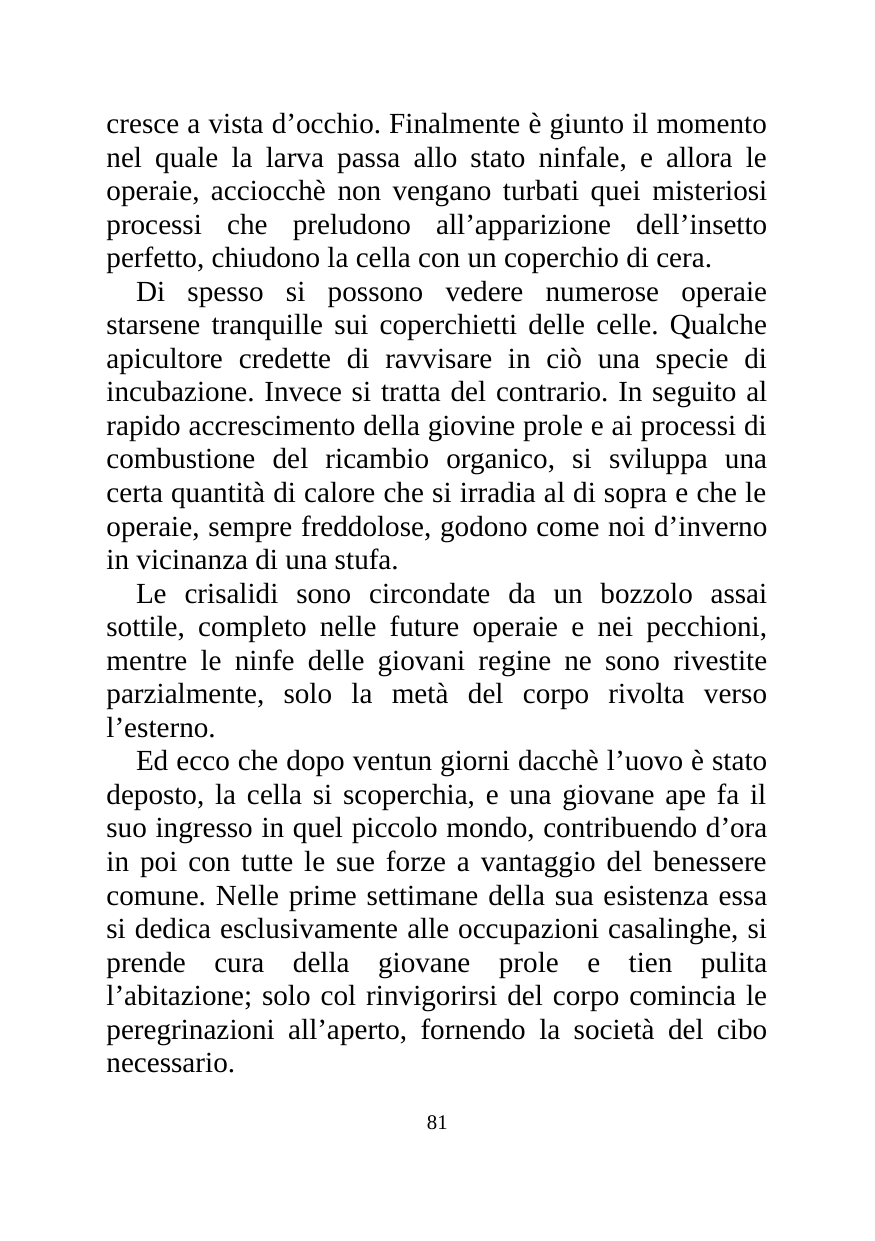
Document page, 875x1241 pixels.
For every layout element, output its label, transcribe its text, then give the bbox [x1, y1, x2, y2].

text Di spesso si possono vedere numerose operaie starsene tranquille sui coperchietti delle celle. Qualche apicultore credette di ravvisare in ciò una specie di incubazione. Invece si tratta del contrario. In seguito al rapido accrescimento della giovine prole e ai processi di combustione del ricambio organico, si sviluppa una certa quantità di calore che si irradia al di sopra e che le operaie, sempre freddolose, godono come noi d’inverno in vicinanza di una stufa. [106, 274, 768, 576]
text Le crisalidi sono circondate da un bozzolo assai sottile, completo nelle future operaie e nei pecchioni, mentre le ninfe delle giovani regine ne sono rivestite parzialmente, solo la metà del corpo rivolta verso l’esterno. [106, 576, 768, 743]
text Ed ecco che dopo ventun giorni dacchè l’uovo è stato deposto, la cella si scoperchia, e una giovane ape fa il suo ingresso in quel piccolo mondo, contribuendo d’ora in poi con tutte le sue forze a vantaggio del benessere comune. Nelle prime settimane della sua esistenza essa si dedica esclusivamente alle occupazioni casalinghe, si prende cura della giovane prole e tien pulita l’abitazione; solo col rinvigorirsi del corpo comincia le peregrinazioni all’aperto, fornendo la società del cibo necessario. [106, 743, 768, 1079]
text cresce a vista d’occhio. Finalmente è giunto il momento nel quale la larva passa allo stato ninfale, e allora le operaie, acciocchè non vengano turbati quei misteriosi processi che preludono all’apparizione dell’insetto perfetto, chiudono la cella con un coperchio di cera. [106, 106, 768, 274]
